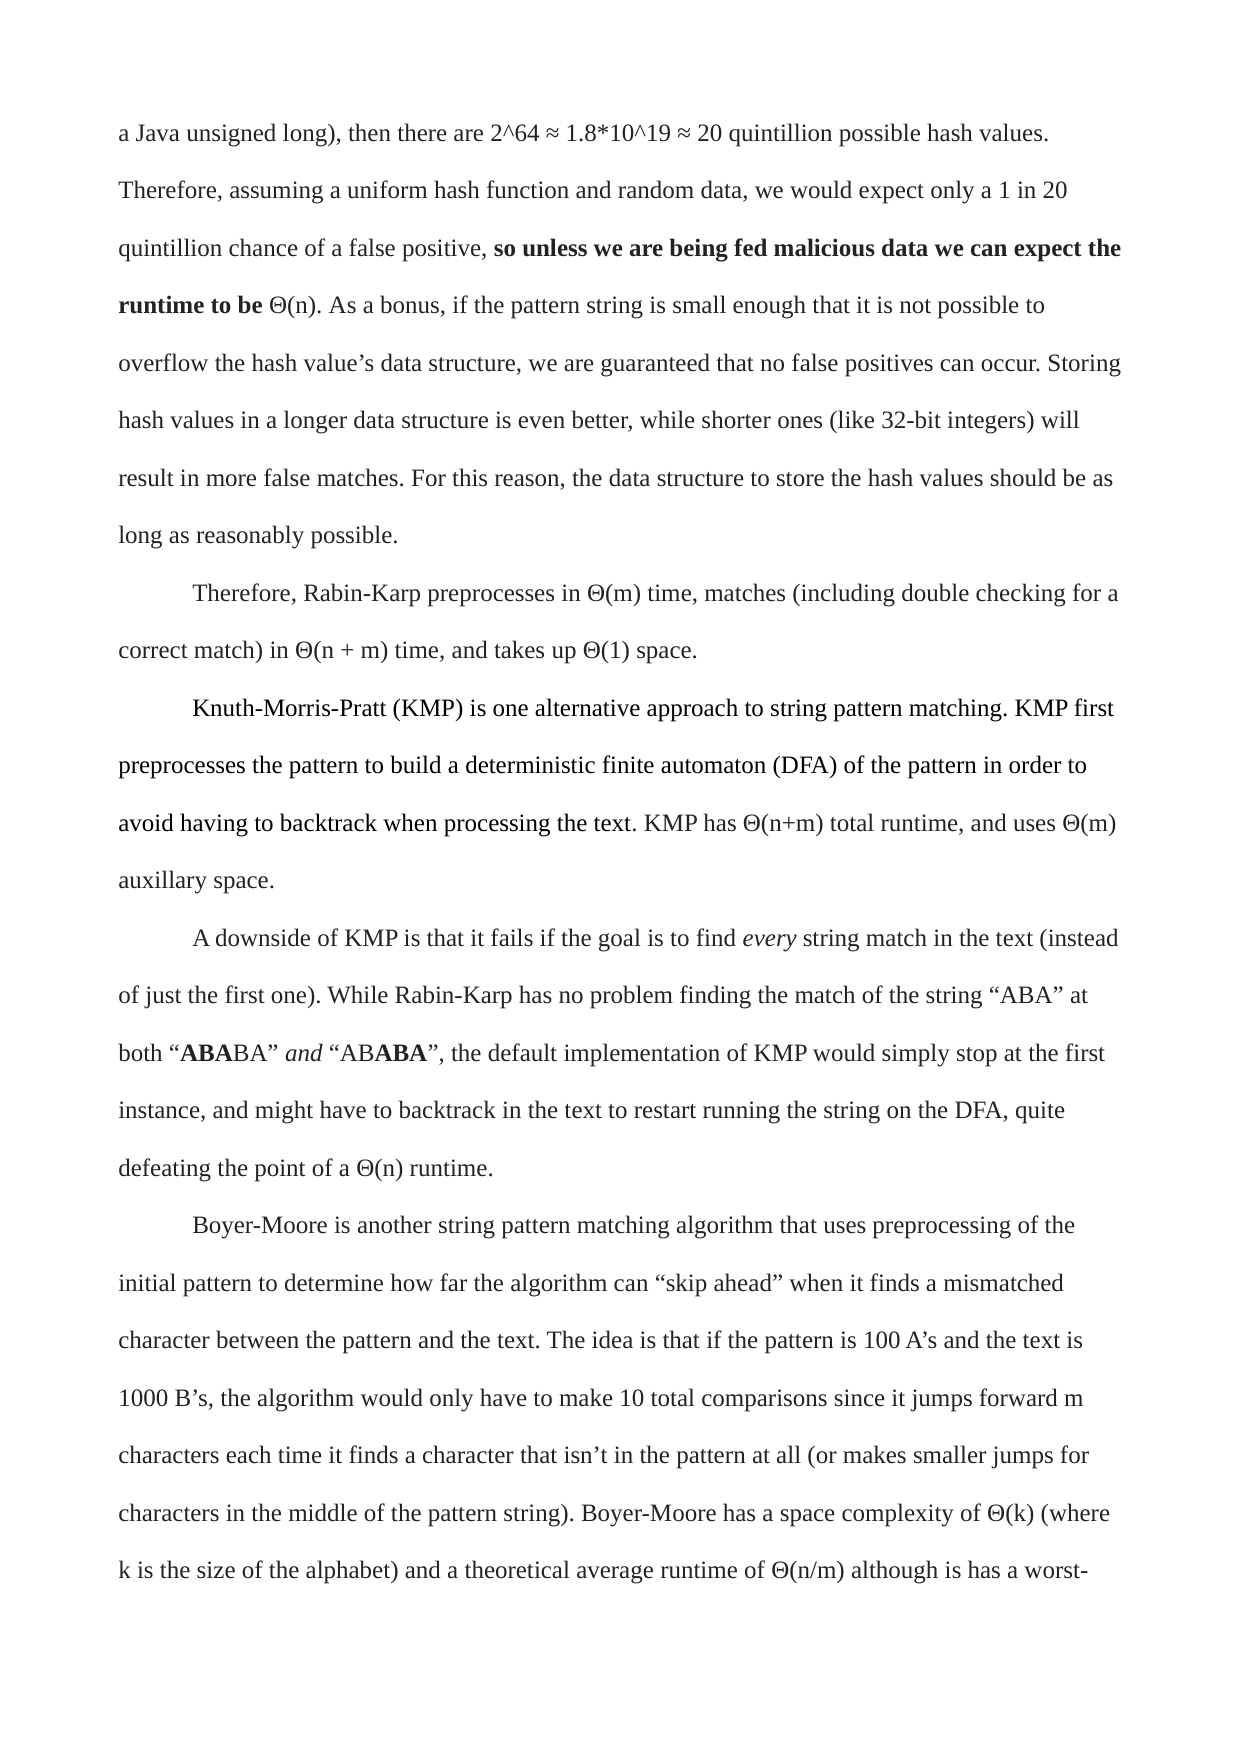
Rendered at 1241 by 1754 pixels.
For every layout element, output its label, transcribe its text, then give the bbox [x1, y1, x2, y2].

text Therefore, Rabin-Karp preprocesses in Θ(m) time, matches (including double checking for a correct match) in Θ(n + m) time, and takes up Θ(1) space. [118, 578, 1122, 664]
text Boyer-Moore is another string pattern matching algorithm that uses preprocessing of the initial pattern to determine how far the algorithm can “skip ahead” when it finds a mismatched character between the pattern and the text. The idea is that if the pattern is 100 A’s and the text is 1000 B’s, the algorithm would only have to make 10 total comparisons since it jumps forward m characters each time it finds a character that isn’t in the pattern at all (or makes smaller jumps for characters in the middle of the pattern string). Boyer-Moore has a space complexity of Θ(k) (where k is the size of the alphabet) and a theoretical average runtime of Θ(n/m) although is has a worst- [118, 1211, 1122, 1584]
text Knuth-Morris-Pratt (KMP) is one alternative approach to string pattern matching. KMP first preprocesses the pattern to build a deterministic finite automaton (DFA) of the pattern in order to avoid having to backtrack when processing the text. KMP has Θ(n+m) total runtime, and uses Θ(m) auxillary space. [118, 693, 1122, 894]
text A downside of KMP is that it fails if the goal is to find every string match in the text (instead of just the first one). While Rabin-Karp has no problem finding the match of the string “ABA” at both “ABABA” and “ABABA”, the default implementation of KMP would simply stop at the first instance, and might have to backtrack in the text to restart running the string on the DFA, quite defeating the point of a Θ(n) runtime. [118, 923, 1122, 1182]
text a Java unsigned long), then there are 2^64 ≈ 1.8*10^19 ≈ 20 quintillion possible hash values. Therefore, assuming a uniform hash function and random data, we would expect only a 1 in 20 quintillion chance of a false positive, so unless we are being fed malicious data we can expect the runtime to be Θ(n). As a bonus, if the pattern string is small enough that it is not possible to overflow the hash value’s data structure, we are guaranteed that no false positives can occur. Storing hash values in a longer data structure is even better, while shorter ones (like 32-bit integers) will result in more false matches. For this reason, the data structure to store the hash values should be as long as reasonably possible. [118, 118, 1122, 549]
